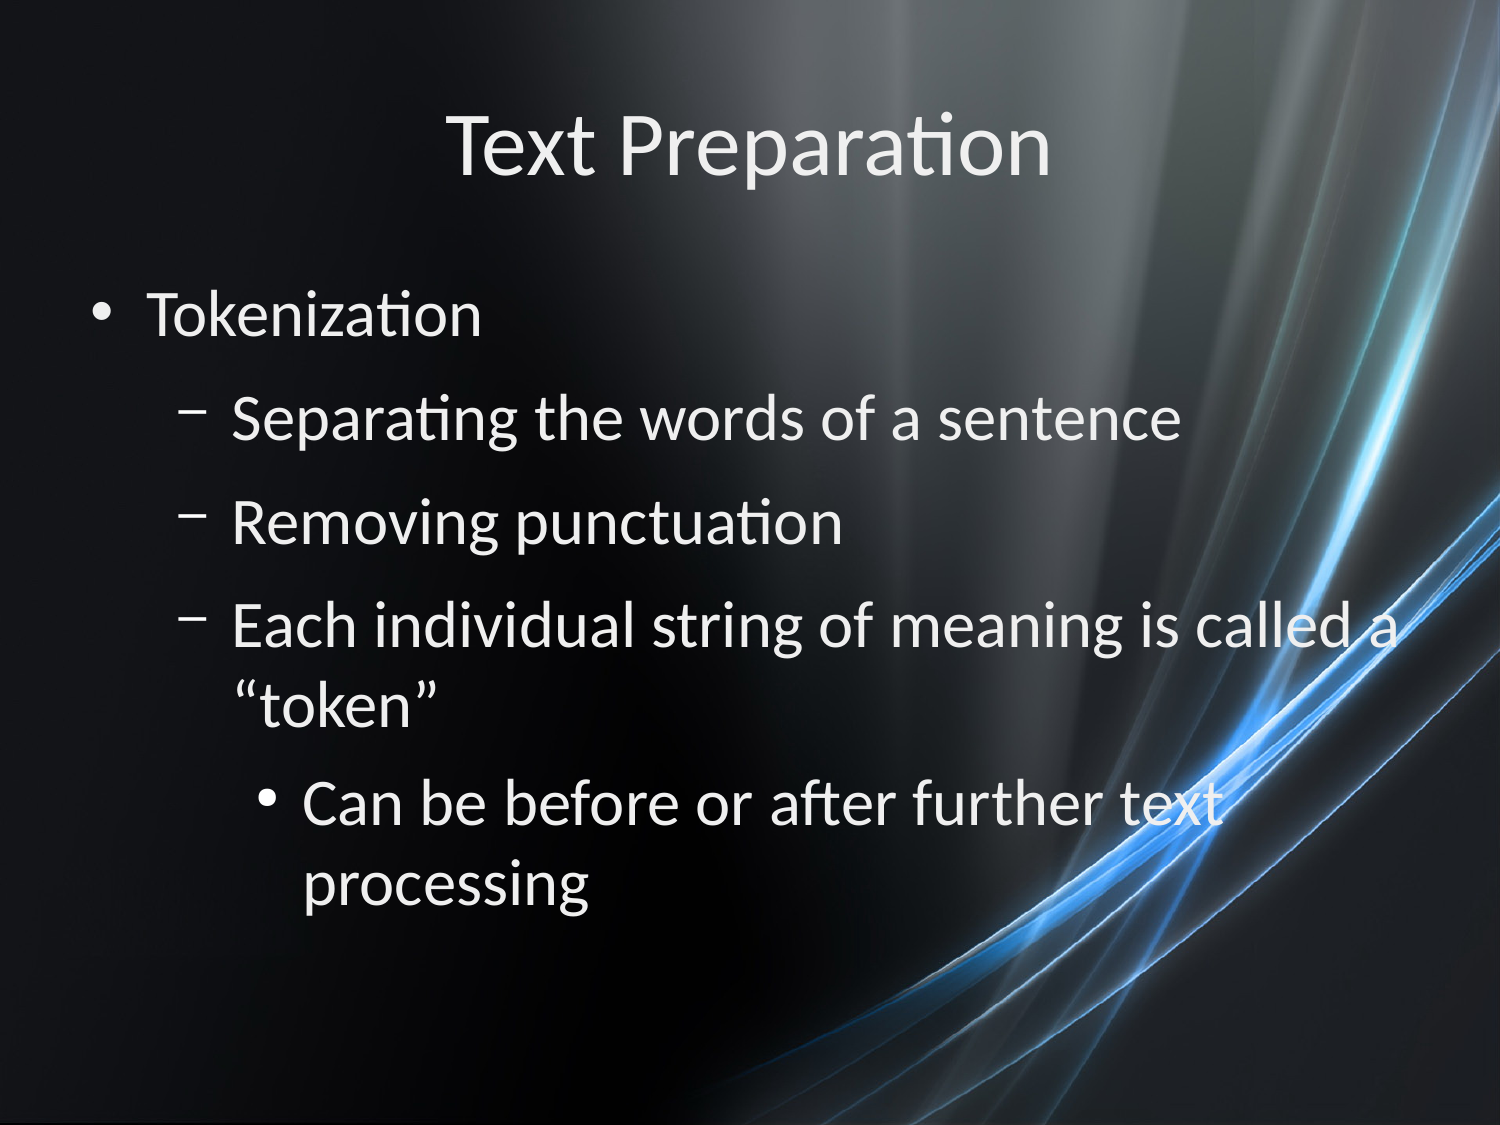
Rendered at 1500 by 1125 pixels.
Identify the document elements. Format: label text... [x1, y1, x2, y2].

list Tokenization Separating the words of a sentence Removing punctuation Each individual string of meaning is called a “token” Can be before or after further text processing [75, 262, 1425, 1005]
picture [0, 0, 1500, 1125]
title Text Preparation [75, 45, 1425, 233]
